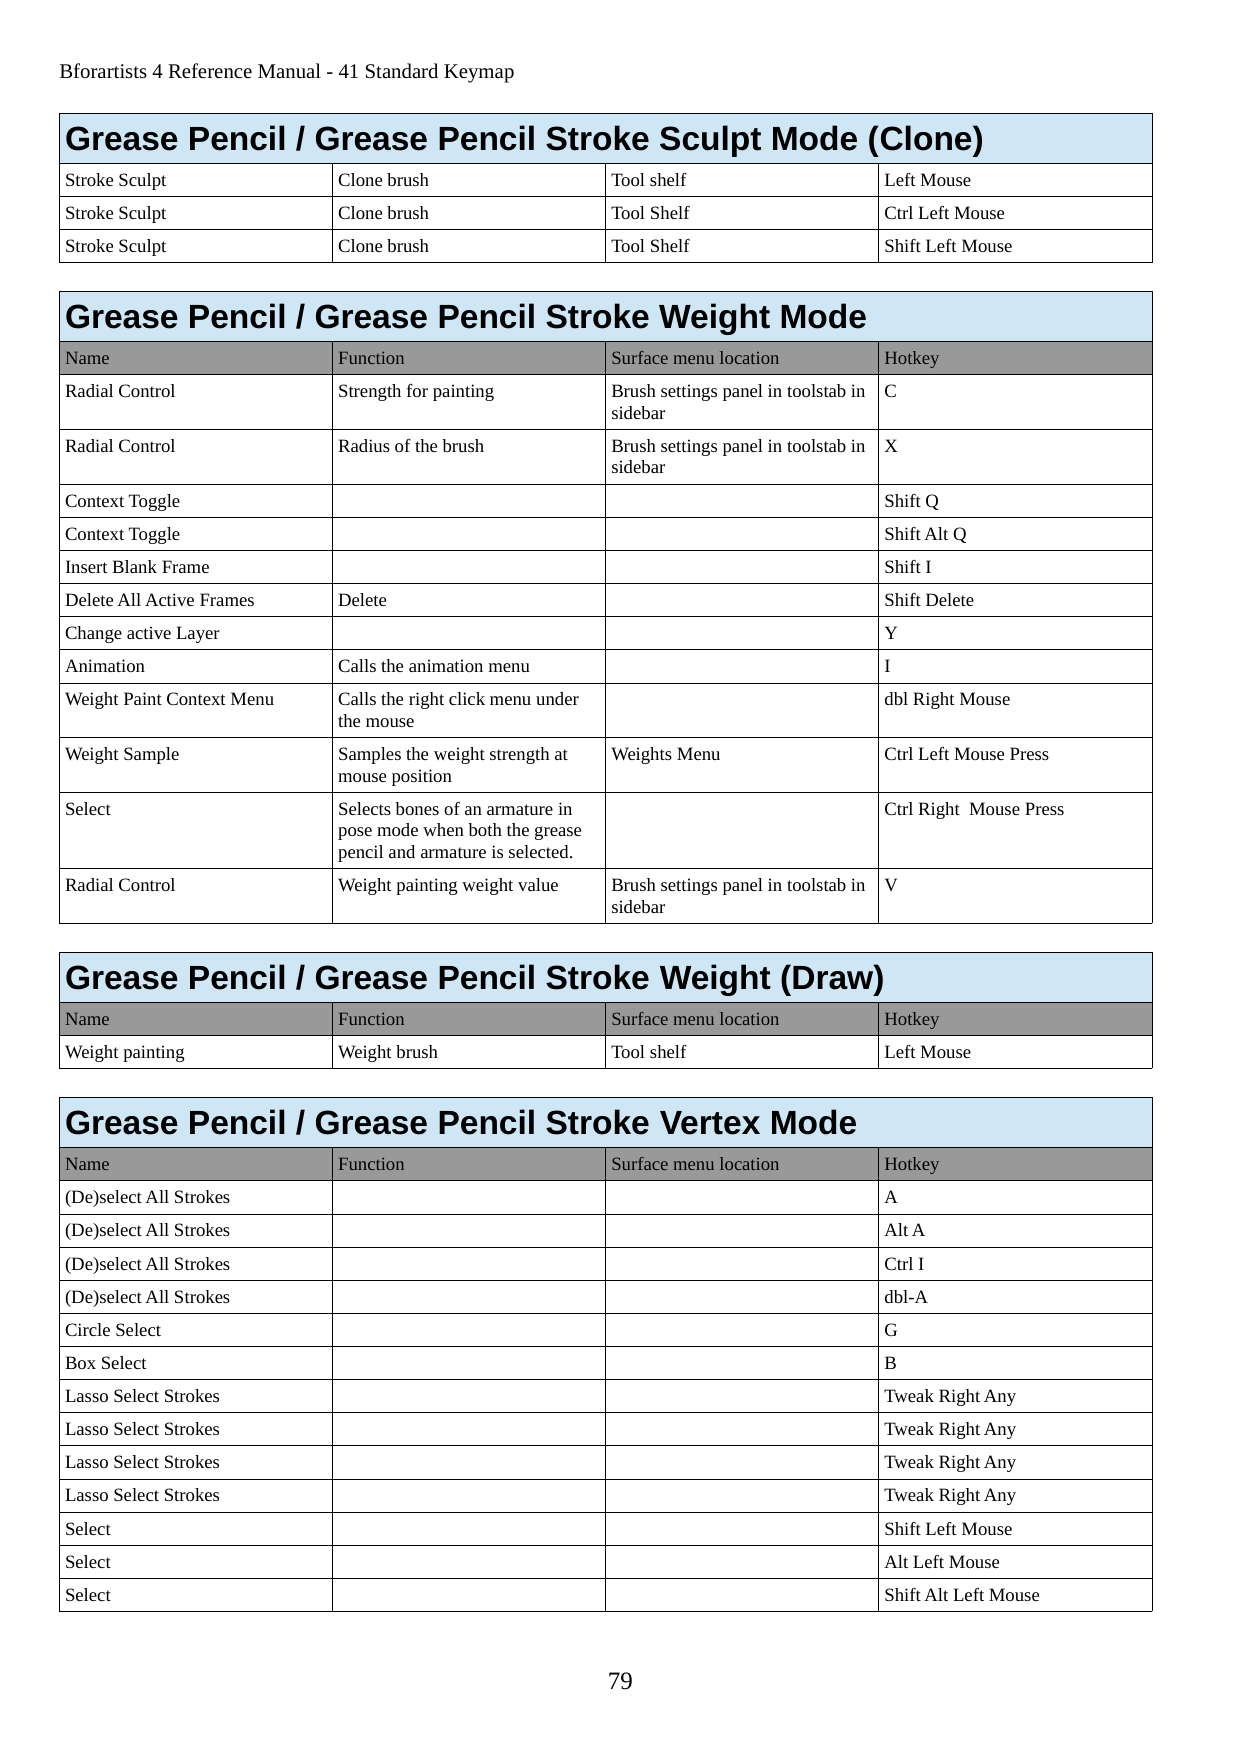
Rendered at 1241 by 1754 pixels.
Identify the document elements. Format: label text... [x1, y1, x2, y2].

table_cell [606, 1314, 878, 1346]
table_cell [606, 1181, 878, 1213]
table_cell Circle Select [60, 1314, 332, 1346]
table_cell C [879, 375, 1152, 429]
table_cell Lasso Select Strokes [60, 1380, 332, 1412]
table_cell Selects bones of an armature in pose mode when both the grease pencil and armature is selected. [333, 793, 605, 868]
table_cell Clone brush [333, 164, 605, 196]
table_cell [333, 1281, 605, 1313]
table_cell Brush settings panel in toolstab in sidebar [606, 430, 878, 484]
table_cell Weights Menu [606, 738, 878, 792]
table_cell Box Select [60, 1347, 332, 1379]
table_cell Name [60, 1148, 332, 1180]
table_cell Weight painting [60, 1036, 332, 1068]
table_cell [606, 1546, 878, 1578]
table_header Grease Pencil / Grease Pencil Stroke Vertex Mode [60, 1098, 1152, 1147]
table_cell Name [60, 342, 332, 374]
table_cell Clone brush [333, 230, 605, 262]
table_cell [333, 617, 605, 649]
table_cell Alt A [879, 1215, 1152, 1247]
table_cell Radial Control [60, 430, 332, 484]
table_cell Animation [60, 650, 332, 682]
table_cell [333, 551, 605, 583]
table_cell Shift Left Mouse [879, 230, 1152, 262]
table_cell Function [333, 1148, 605, 1180]
table_cell [333, 1347, 605, 1379]
table_cell [606, 1579, 878, 1611]
table_cell [606, 1281, 878, 1313]
table_cell Shift Delete [879, 584, 1152, 616]
table_cell Tweak Right Any [879, 1413, 1152, 1445]
table_cell [606, 518, 878, 550]
table_cell A [879, 1181, 1152, 1213]
table_cell [333, 1248, 605, 1280]
table_cell Lasso Select Strokes [60, 1480, 332, 1512]
table_cell Left Mouse [879, 1036, 1152, 1068]
table_cell Delete [333, 584, 605, 616]
table_cell Y [879, 617, 1152, 649]
table_cell Hotkey [879, 1148, 1152, 1180]
table_cell I [879, 650, 1152, 682]
table_cell Context Toggle [60, 485, 332, 517]
table_cell Samples the weight strength at mouse position [333, 738, 605, 792]
table_cell [606, 1446, 878, 1478]
table_cell Ctrl Right Mouse Press [879, 793, 1152, 868]
table_header Grease Pencil / Grease Pencil Stroke Weight Mode [60, 292, 1152, 341]
table_cell [333, 1513, 605, 1545]
table_cell Stroke Sculpt [60, 197, 332, 229]
table_cell V [879, 869, 1152, 923]
table_cell Context Toggle [60, 518, 332, 550]
table_cell Surface menu location [606, 342, 878, 374]
table_cell Insert Blank Frame [60, 551, 332, 583]
table_cell Select [60, 793, 332, 868]
table_cell Shift I [879, 551, 1152, 583]
table_cell [606, 650, 878, 682]
table_cell Tool Shelf [606, 197, 878, 229]
table_header Grease Pencil / Grease Pencil Stroke Sculpt Mode (Clone) [60, 114, 1152, 163]
table_cell (De)select All Strokes [60, 1181, 332, 1213]
table_cell [606, 485, 878, 517]
table_cell Shift Alt Q [879, 518, 1152, 550]
table_cell Tool Shelf [606, 230, 878, 262]
table_cell Shift Alt Left Mouse [879, 1579, 1152, 1611]
table_cell Function [333, 342, 605, 374]
table_cell [333, 1446, 605, 1478]
table_cell G [879, 1314, 1152, 1346]
table_cell Ctrl Left Mouse [879, 197, 1152, 229]
table_cell [606, 584, 878, 616]
table_cell X [879, 430, 1152, 484]
table_cell Weight brush [333, 1036, 605, 1068]
table_cell [606, 793, 878, 868]
table_cell Clone brush [333, 197, 605, 229]
table_cell Weight Sample [60, 738, 332, 792]
table_cell (De)select All Strokes [60, 1215, 332, 1247]
table_cell Lasso Select Strokes [60, 1413, 332, 1445]
table_cell Change active Layer [60, 617, 332, 649]
table_cell Radial Control [60, 869, 332, 923]
table_cell [606, 1380, 878, 1412]
table_cell Calls the animation menu [333, 650, 605, 682]
table_cell Select [60, 1513, 332, 1545]
table_cell Tweak Right Any [879, 1446, 1152, 1478]
table_cell Shift Left Mouse [879, 1513, 1152, 1545]
table_cell [606, 1413, 878, 1445]
table_header Grease Pencil / Grease Pencil Stroke Weight (Draw) [60, 953, 1152, 1002]
table_cell Stroke Sculpt [60, 230, 332, 262]
table_cell [333, 1480, 605, 1512]
table_cell Tool shelf [606, 164, 878, 196]
table_cell [333, 1413, 605, 1445]
table_cell [333, 1546, 605, 1578]
table_cell [333, 1181, 605, 1213]
table_cell Left Mouse [879, 164, 1152, 196]
table_cell Radius of the brush [333, 430, 605, 484]
table_cell Surface menu location [606, 1003, 878, 1035]
table_cell Tool shelf [606, 1036, 878, 1068]
table_cell Ctrl Left Mouse Press [879, 738, 1152, 792]
table_cell B [879, 1347, 1152, 1379]
table_cell Weight Paint Context Menu [60, 684, 332, 737]
table_cell [606, 617, 878, 649]
table_cell Hotkey [879, 1003, 1152, 1035]
table_cell [333, 1380, 605, 1412]
table_cell Select [60, 1579, 332, 1611]
table_cell Hotkey [879, 342, 1152, 374]
table_cell [606, 1513, 878, 1545]
table_cell [333, 485, 605, 517]
table_cell Function [333, 1003, 605, 1035]
table_cell Select [60, 1546, 332, 1578]
table_cell Name [60, 1003, 332, 1035]
table_cell [333, 1579, 605, 1611]
table_cell Brush settings panel in toolstab in sidebar [606, 869, 878, 923]
table_cell Shift Q [879, 485, 1152, 517]
table_cell Ctrl I [879, 1248, 1152, 1280]
table_cell [333, 1314, 605, 1346]
table_cell [333, 518, 605, 550]
table_cell [333, 1215, 605, 1247]
table_cell Delete All Active Frames [60, 584, 332, 616]
table_cell Calls the right click menu under the mouse [333, 684, 605, 737]
table_cell [606, 684, 878, 737]
table_cell Brush settings panel in toolstab in sidebar [606, 375, 878, 429]
table_cell Alt Left Mouse [879, 1546, 1152, 1578]
table_cell [606, 1347, 878, 1379]
table_cell Tweak Right Any [879, 1380, 1152, 1412]
table_cell (De)select All Strokes [60, 1281, 332, 1313]
table_cell [606, 1215, 878, 1247]
table_cell [606, 551, 878, 583]
table_cell [606, 1248, 878, 1280]
table_cell Strength for painting [333, 375, 605, 429]
table_cell Lasso Select Strokes [60, 1446, 332, 1478]
table_cell Weight painting weight value [333, 869, 605, 923]
table_cell Stroke Sculpt [60, 164, 332, 196]
table_cell Surface menu location [606, 1148, 878, 1180]
table_cell [606, 1480, 878, 1512]
table_cell Radial Control [60, 375, 332, 429]
table_cell Tweak Right Any [879, 1480, 1152, 1512]
table_cell dbl Right Mouse [879, 684, 1152, 737]
table_cell dbl-A [879, 1281, 1152, 1313]
table_cell (De)select All Strokes [60, 1248, 332, 1280]
